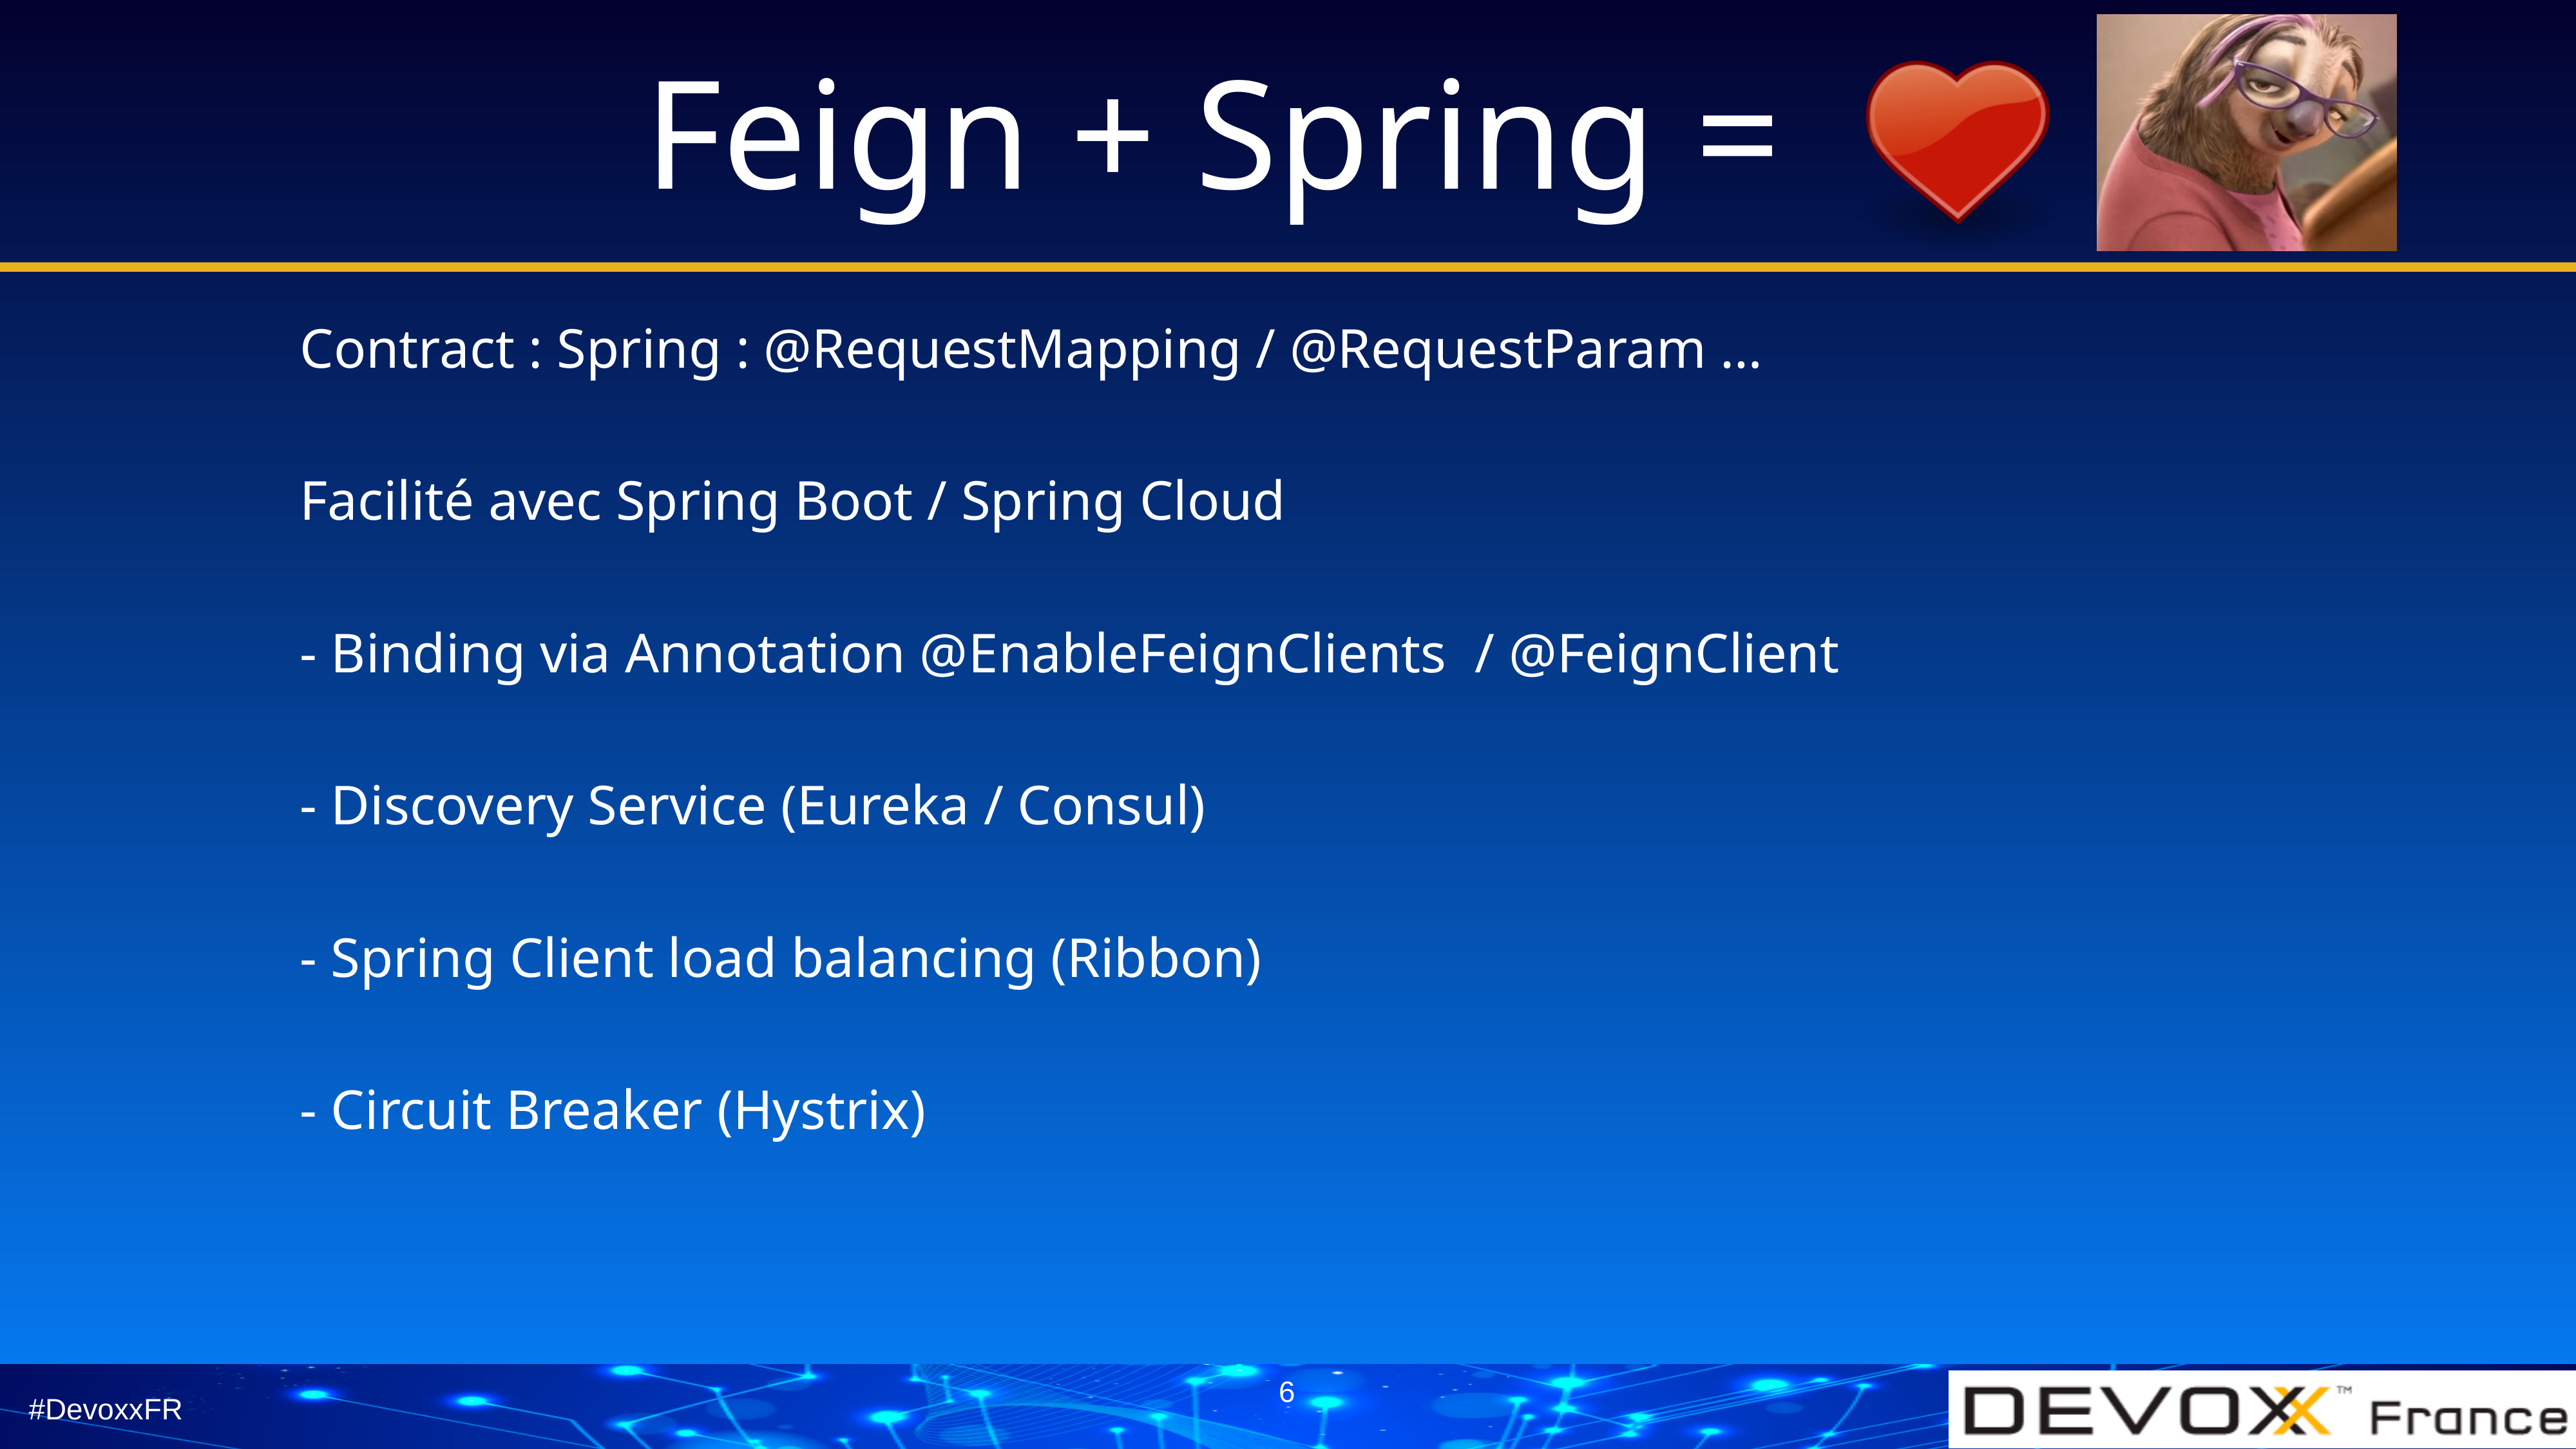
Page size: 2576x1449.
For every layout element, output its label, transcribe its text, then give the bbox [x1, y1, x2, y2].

picture [0, 272, 2576, 1449]
picture [749, 1440, 759, 1444]
picture [0, 0, 2576, 262]
picture [1315, 1445, 1326, 1449]
text_box 6 [1270, 1375, 1304, 1427]
list Contract : Spring : @RequestMapping / @RequestParam … Facilité avec Spring Boot / Spring Cloud - Binding via Annotation @EnableFeignClients / @FeignClient - Discovery Service (Eureka / Consul) - Spring Client load balancing (Ribbon) - Circuit Breaker (Hystrix) [300, 310, 2322, 1326]
picture [755, 1446, 766, 1449]
title Feign + Spring = [300, 14, 2097, 247]
picture [1482, 1444, 1499, 1449]
